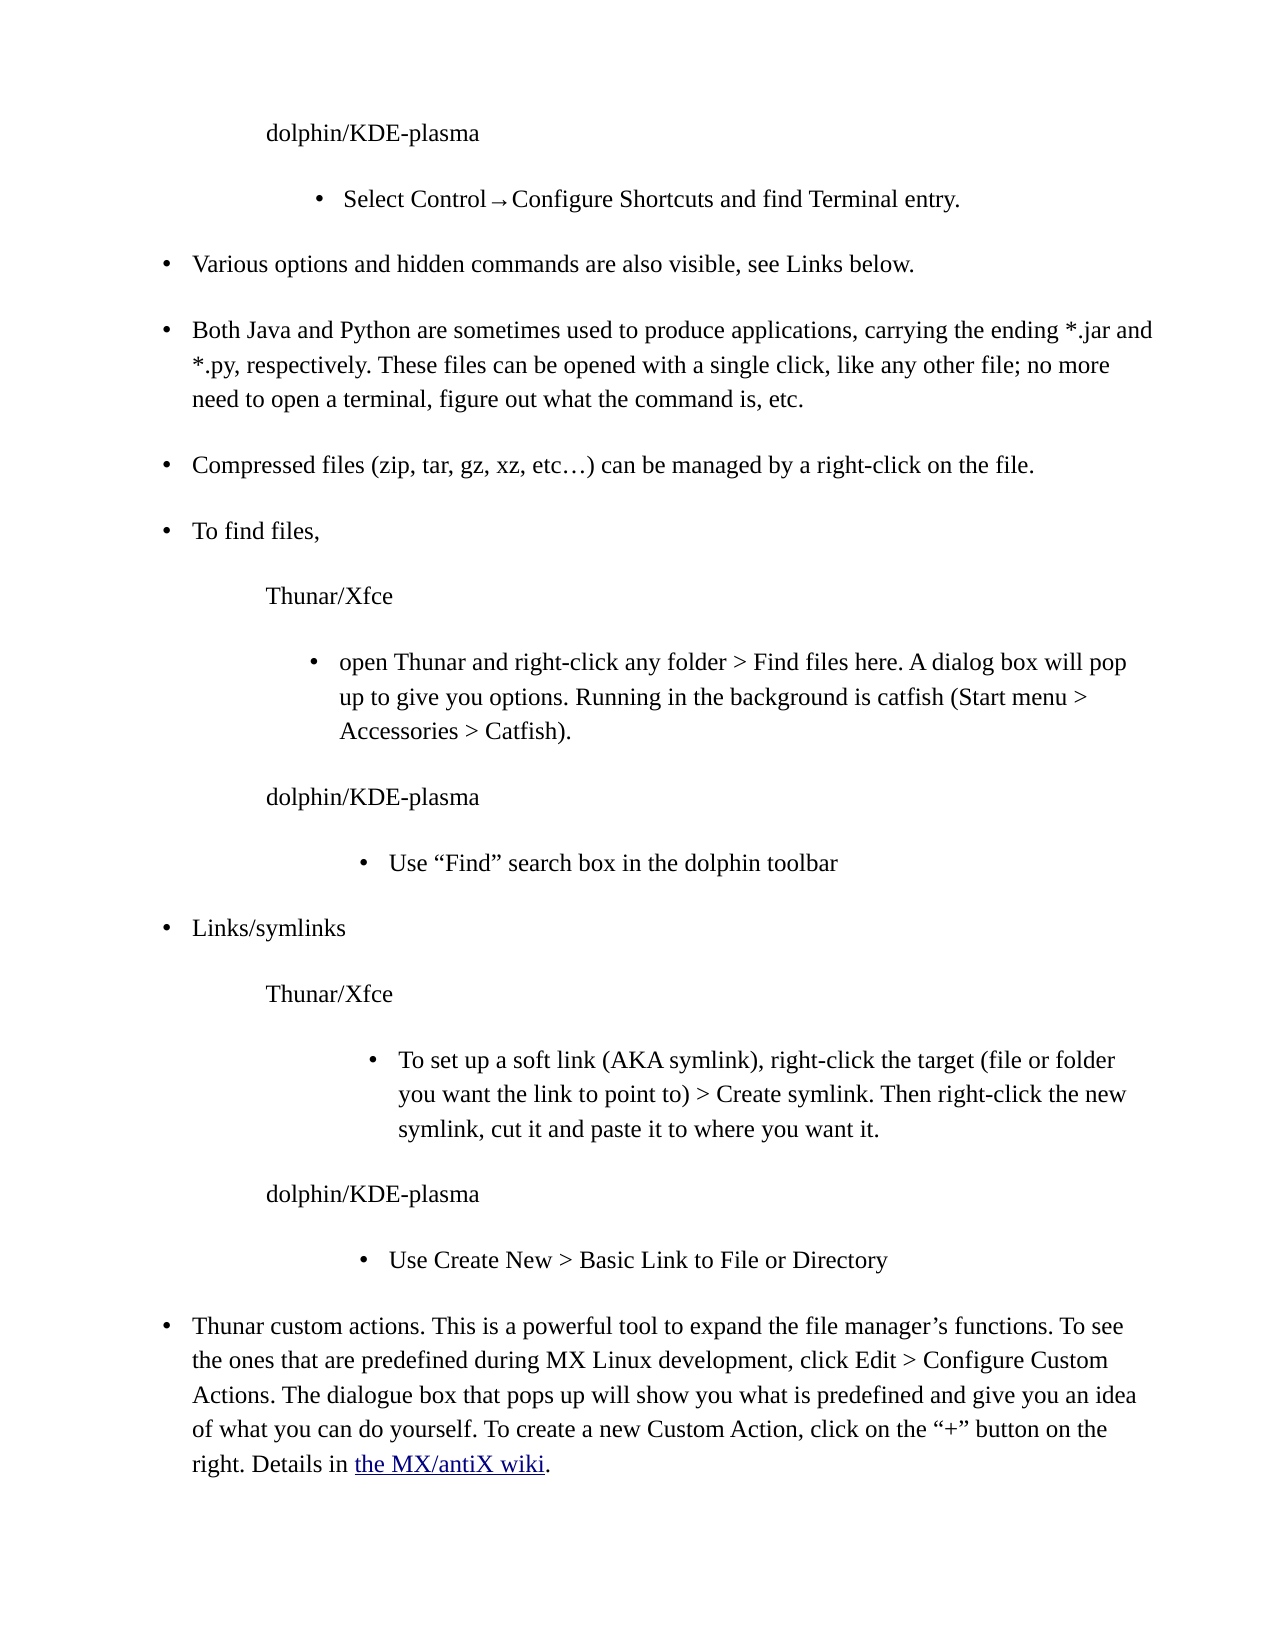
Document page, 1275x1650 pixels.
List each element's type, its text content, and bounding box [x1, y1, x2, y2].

list dolphin/KDE-plasma [236, 782, 1157, 811]
list Select Control→Configure Shortcuts and find Terminal entry. [315, 184, 1157, 213]
list open Thunar and right-click any folder > Find files here. A dialog box will pop up to give you options. Running in the background is catfish (Start menu > Accessories > Catfish). [309, 647, 1157, 745]
list Compressed files (zip, tar, gz, xz, etc…) can be managed by a right-click on the file. [162, 450, 1157, 479]
list Use Create New > Basic Link to File or Directory [359, 1245, 1157, 1274]
list Thunar custom actions. This is a powerful tool to expand the file manager’s functions. To see the ones that are predefined during MX Linux development, click Edit > Configure Custom Actions. The dialogue box that pops up will show you what is predefined and give you an idea of what you can do yourself. To create a new Custom Action, click on the “+” button on the right. Details in the MX/antiX wiki. [162, 1311, 1157, 1478]
list To find files, [162, 516, 1157, 544]
list Various options and hidden commands are also visible, see Links below. [162, 249, 1157, 278]
list To set up a soft link (AKA symlink), right-click the target (file or folder you want the link to point to) > Create symlink. Then right-click the new symlink, cut it and paste it to where you want it. [368, 1045, 1157, 1142]
list Thunar/Xfce [236, 581, 1157, 610]
list Thunar/Xfce [236, 979, 1157, 1008]
list Both Java and Python are sometimes used to produce applications, carrying the ending *.jar and *.py, respectively. These files can be opened with a single click, like any other file; no more need to open a terminal, figure out what the command is, etc. [162, 315, 1157, 413]
text dolphin/KDE-plasma [192, 118, 1157, 147]
list Links/symlinks [162, 913, 1157, 942]
list dolphin/KDE-plasma [236, 1179, 1157, 1208]
list Use “Find” search box in the dolphin toolbar [359, 848, 1157, 876]
